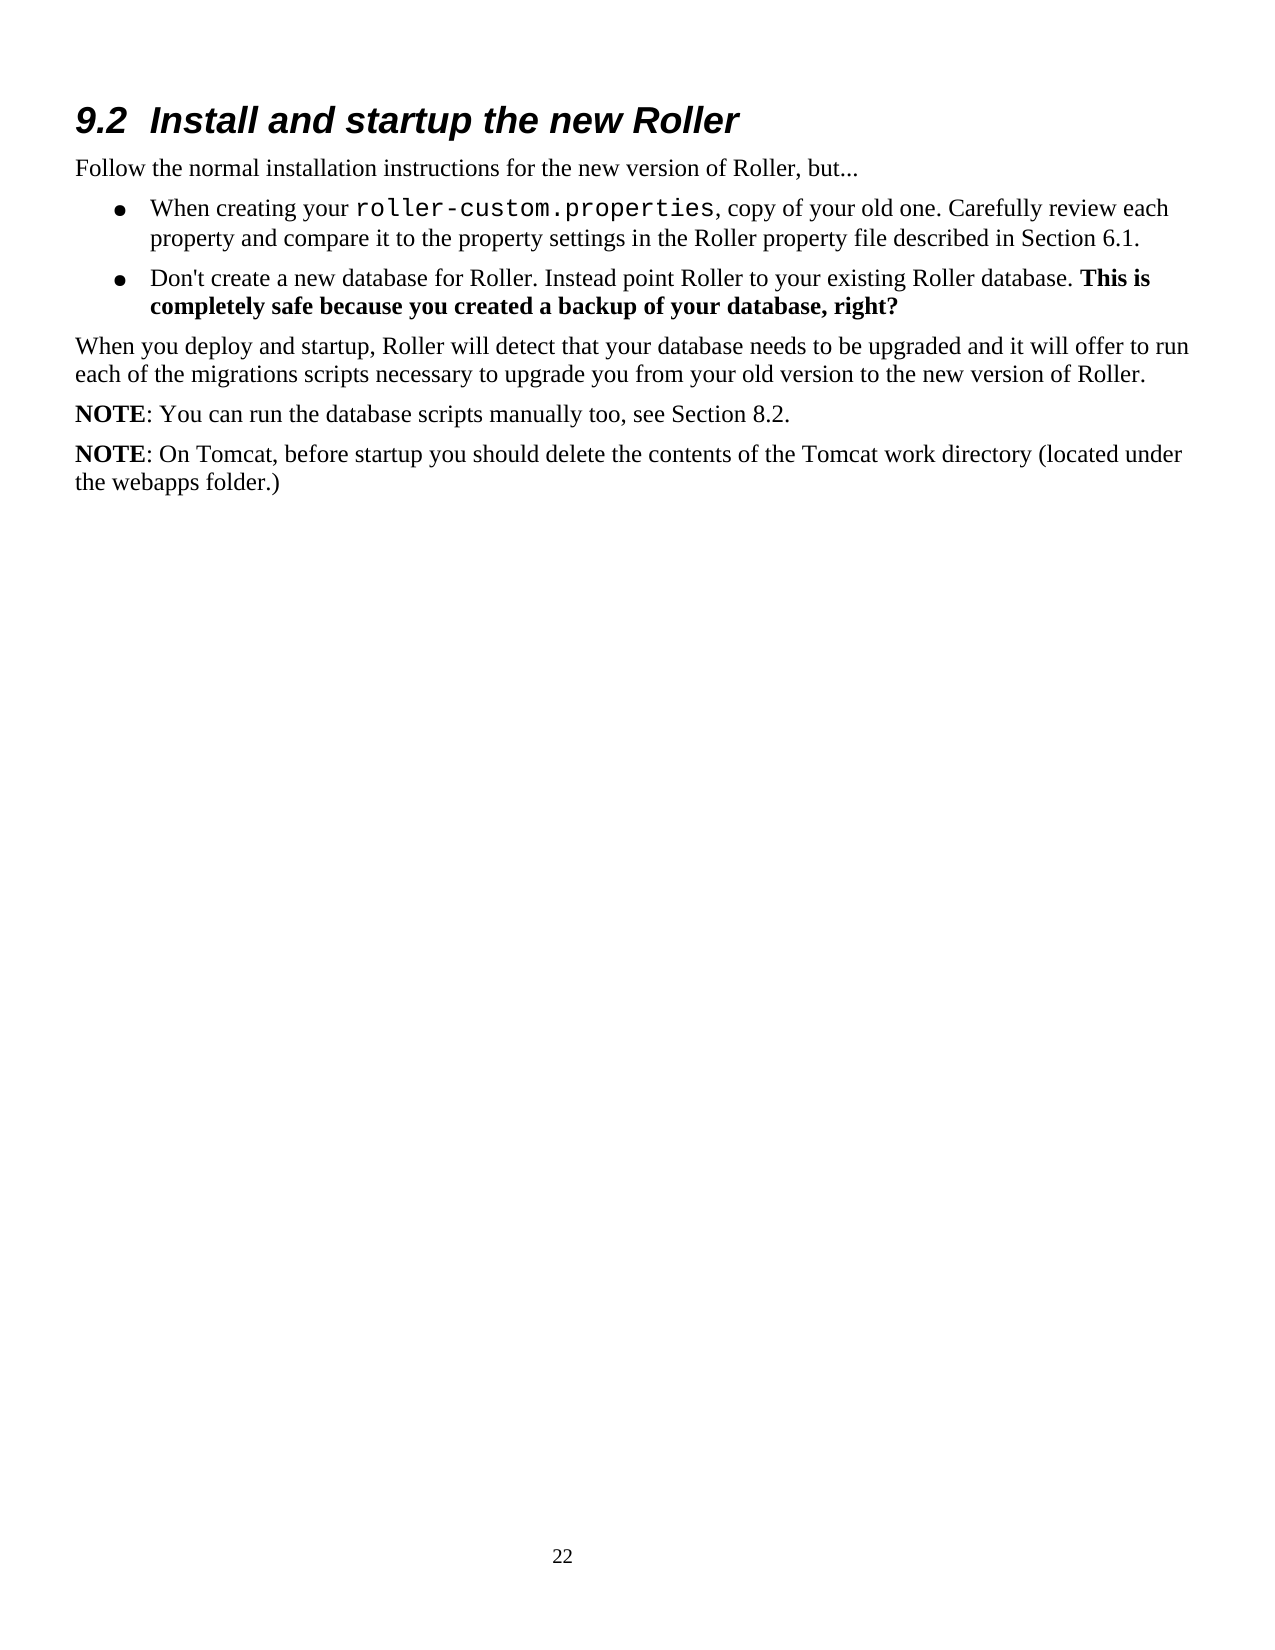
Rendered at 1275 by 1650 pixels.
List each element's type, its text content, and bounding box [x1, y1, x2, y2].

text NOTE: You can run the database scripts manually too, see Section 8.2. [75, 400, 1200, 428]
text NOTE: On Tomcat, before startup you should delete the contents of the Tomcat work directory (located under the webapps folder.) [75, 441, 1200, 496]
list Don't create a new database for Roller. Instead point Roller to your existing Roller database. This is completely safe because you created a backup of your database, right? [112, 264, 1200, 320]
text Follow the normal installation instructions for the new version of Roller, but... [75, 154, 1200, 182]
text When you deploy and startup, Roller will detect that your database needs to be upgraded and it will offer to run each of the migrations scripts necessary to upgrade you from your old version to the new version of Roller. [75, 332, 1200, 388]
list When creating your roller-custom.properties, copy of your old one. Carefully review each property and compare it to the property settings in the Roller property file described in Section 6.1. [112, 194, 1200, 252]
subtitle Install and startup the new Roller [75, 100, 1200, 142]
